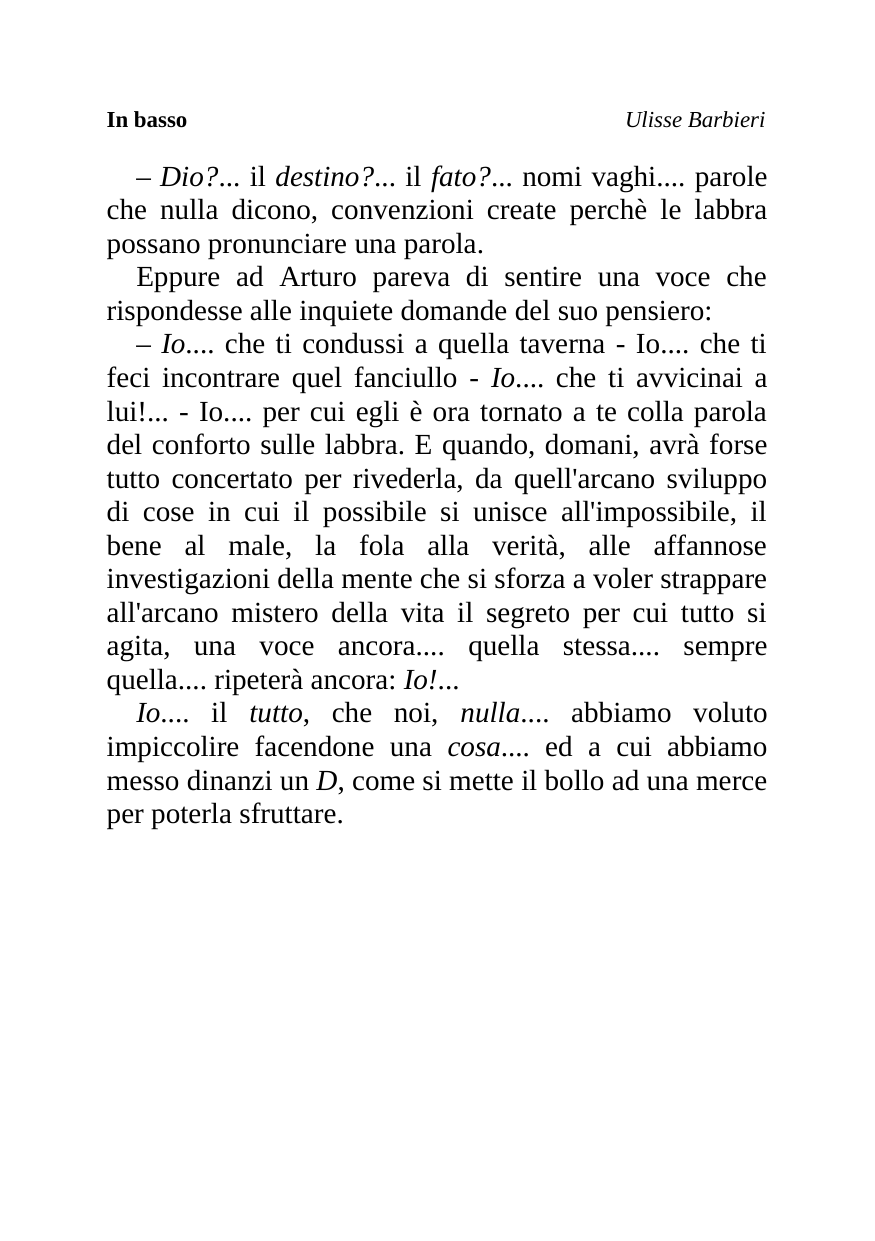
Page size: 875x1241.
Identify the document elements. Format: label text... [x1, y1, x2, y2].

text Io.... il tutto, che noi, nulla.... abbiamo voluto impiccolire facendone una cosa.... ed a cui abbiamo messo dinanzi un D, come si mette il bollo ad una merce per poterla sfruttare. [106, 696, 768, 830]
text – Io.... che ti condussi a quella taverna - Io.... che ti feci incontrare quel fanciullo - Io.... che ti avvicinai a lui!... - Io.... per cui egli è ora tornato a te colla parola del conforto sulle labbra. E quando, domani, avrà forse tutto concertato per rivederla, da quell'arcano sviluppo di cose in cui il possibile si unisce all'impossibile, il bene al male, la fola alla verità, alle affannose investigazioni della mente che si sforza a voler strappare all'arcano mistero della vita il segreto per cui tutto si agita, una voce ancora.... quella stessa.... sempre quella.... ripeterà ancora: Io!... [106, 327, 768, 696]
text Eppure ad Arturo pareva di sentire una voce che rispondesse alle inquiete domande del suo pensiero: [106, 259, 768, 327]
text – Dio?... il destino?... il fato?... nomi vaghi.... parole che nulla dicono, convenzioni create perchè le labbra possano pronunciare una parola. [106, 159, 768, 259]
